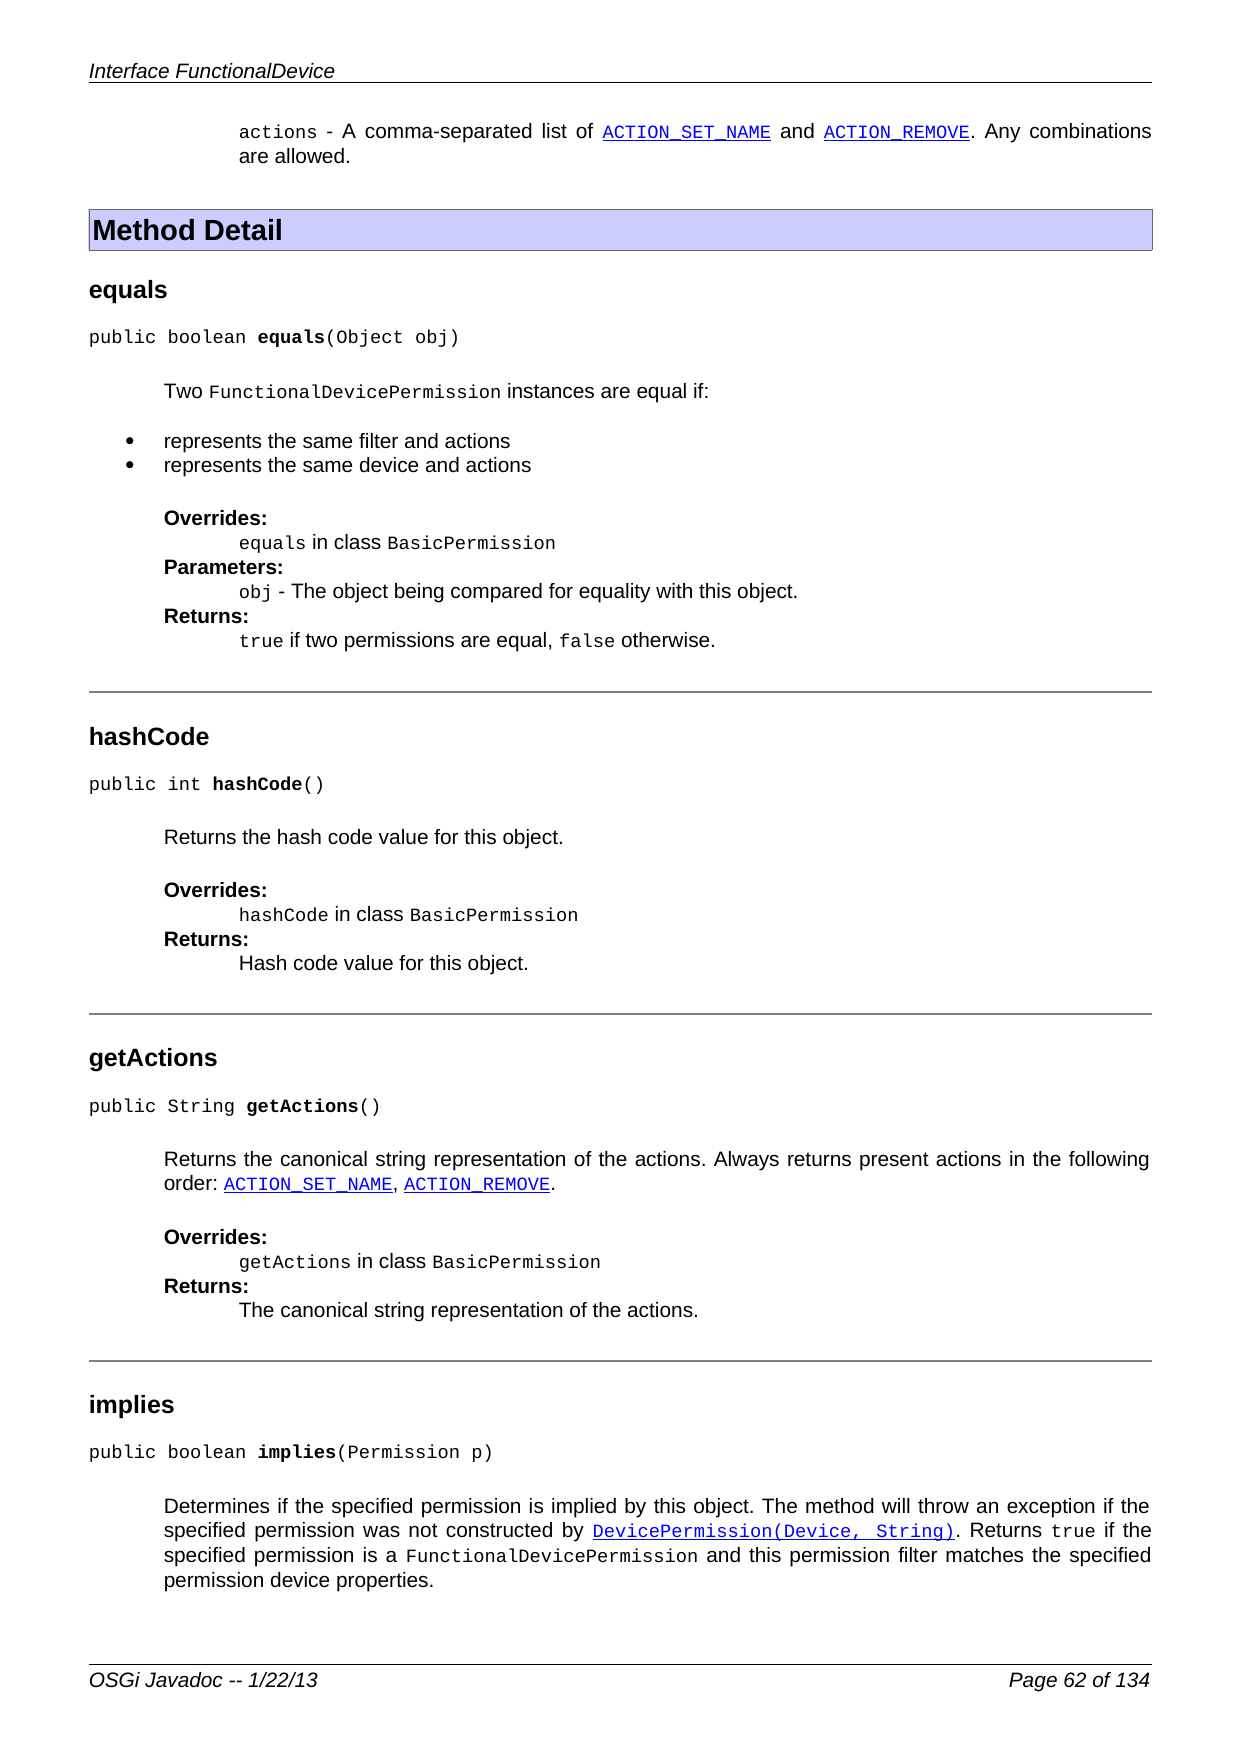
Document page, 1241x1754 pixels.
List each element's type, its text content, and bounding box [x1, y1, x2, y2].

subtitle Method Detail [90, 210, 1152, 250]
subtitle hashCode [88, 722, 1152, 750]
text Overrides: [163, 878, 1152, 902]
text Overrides: [163, 506, 1152, 530]
text Determines if the specified permission is implied by this object. The method will throw an exception if the specified permission was not constructed by DevicePermission(Device, String). Returns true if the specified permission is a FunctionalDevicePermission and this permission filter matches the specified permission device properties. [163, 1494, 1152, 1592]
text Returns the hash code value for this object. [163, 825, 1152, 849]
subtitle implies [88, 1390, 1152, 1419]
text true if two permissions are equal, false otherwise. [238, 628, 1152, 653]
text public String getActions() [88, 1096, 1152, 1118]
text actions - A comma-separated list of ACTION_SET_NAME and ACTION_REMOVE. Any combinations are allowed. [238, 118, 1152, 168]
subtitle getActions [88, 1043, 1152, 1072]
text obj - The object being compared for equality with this object. [238, 579, 1152, 604]
subtitle equals [88, 275, 1152, 304]
text Parameters: [163, 555, 1152, 579]
text public boolean equals(Object obj) [88, 328, 1152, 349]
text getActions in class BasicPermission [238, 1249, 1152, 1274]
text Hash code value for this object. [238, 951, 1152, 975]
text Returns: [163, 1274, 1152, 1298]
list represents the same filter and actions [126, 429, 1152, 453]
text public int hashCode() [88, 774, 1152, 796]
text Returns the canonical string representation of the actions. Always returns present actions in the following order: ACTION_SET_NAME, ACTION_REMOVE. [163, 1147, 1152, 1196]
text Overrides: [163, 1225, 1152, 1249]
text Two FunctionalDevicePermission instances are equal if: [163, 378, 1152, 404]
list represents the same device and actions [126, 453, 1152, 477]
text hashCode in class BasicPermission [238, 902, 1152, 927]
text Returns: [163, 927, 1152, 951]
text equals in class BasicPermission [238, 530, 1152, 555]
text Returns: [163, 604, 1152, 628]
text public boolean implies(Permission p) [88, 1443, 1152, 1464]
text The canonical string representation of the actions. [238, 1298, 1152, 1322]
